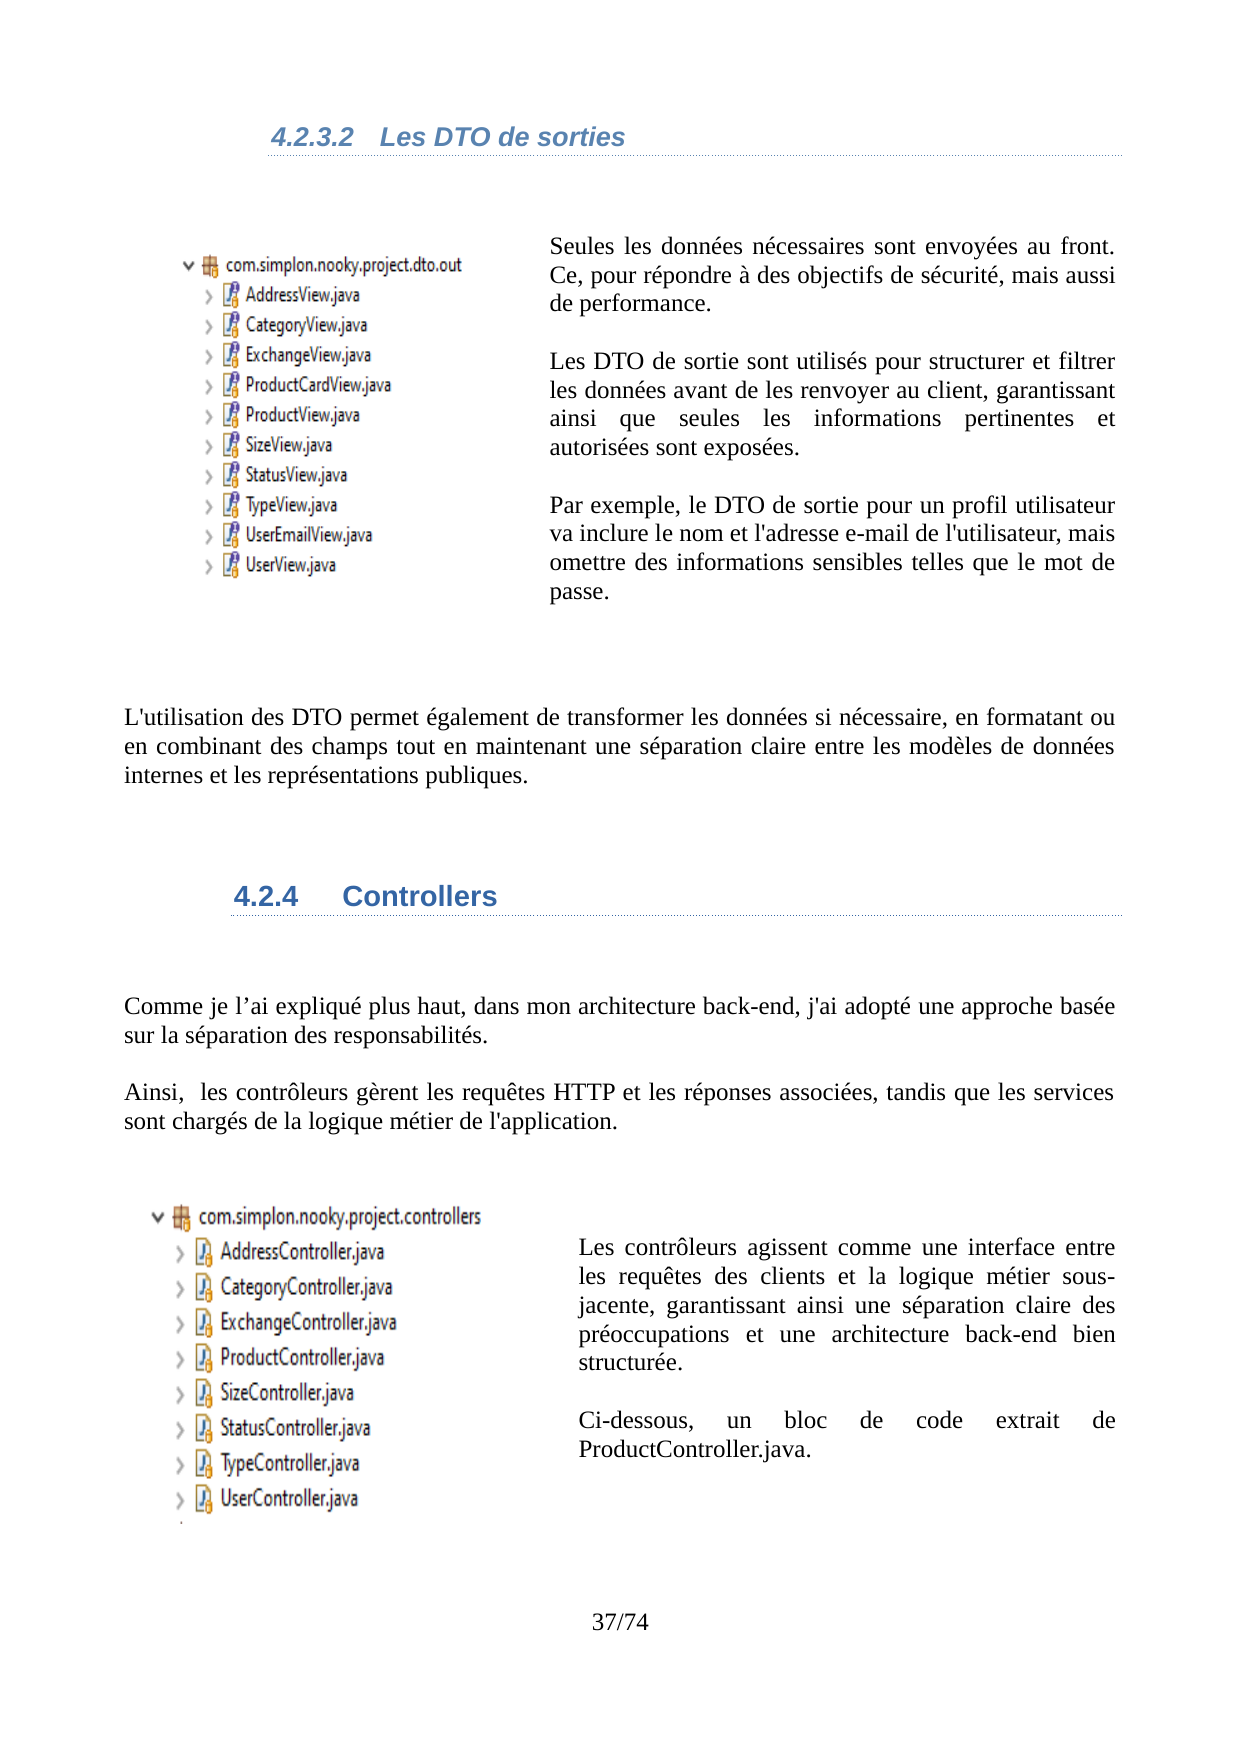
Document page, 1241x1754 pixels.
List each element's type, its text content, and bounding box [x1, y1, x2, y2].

subtitle Controllers [231, 876, 1122, 916]
table_cell [118, 1526, 1122, 1566]
subtitle Les DTO de sorties [268, 118, 1122, 155]
table_cell [118, 1198, 572, 1526]
table_header Comme je l’ai expliqué plus haut, dans mon architecture back-end, j'ai adopté une approche basée sur la séparation des responsabilités. Ainsi, les contrôleurs gèrent les requêtes HTTP et les réponses associées, tandis que les services sont chargés de la logique métier de l'application. [118, 985, 1122, 1198]
table_header Seules les données nécessaires sont envoyées au front. Ce, pour répondre à des objectifs de sécurité, mais aussi de performance. Les DTO de sortie sont utilisés pour structurer et filtrer les données avant de les renvoyer au client, garantissant ainsi que seules les informations pertinentes et autorisées sont exposées. Par exemple, le DTO de sortie pour un profil utilisateur va inclure le nom et l'adresse e-mail de l'utilisateur, mais omettre des informations sensibles telles que le mot de passe. [544, 197, 1122, 697]
table_header [118, 197, 544, 697]
picture [123, 1199, 554, 1524]
picture [143, 250, 532, 585]
table_cell Les contrôleurs agissent comme une interface entre les requêtes des clients et la logique métier sous-jacente, garantissant ainsi une séparation claire des préoccupations et une architecture back-end bien structurée. Ci-dessous, un bloc de code extrait de ProductController.java. [573, 1198, 1122, 1526]
table_cell L'utilisation des DTO permet également de transformer les données si nécessaire, en formatant ou en combinant des champs tout en maintenant une séparation claire entre les modèles de données internes et les représentations publiques. [118, 697, 1122, 794]
